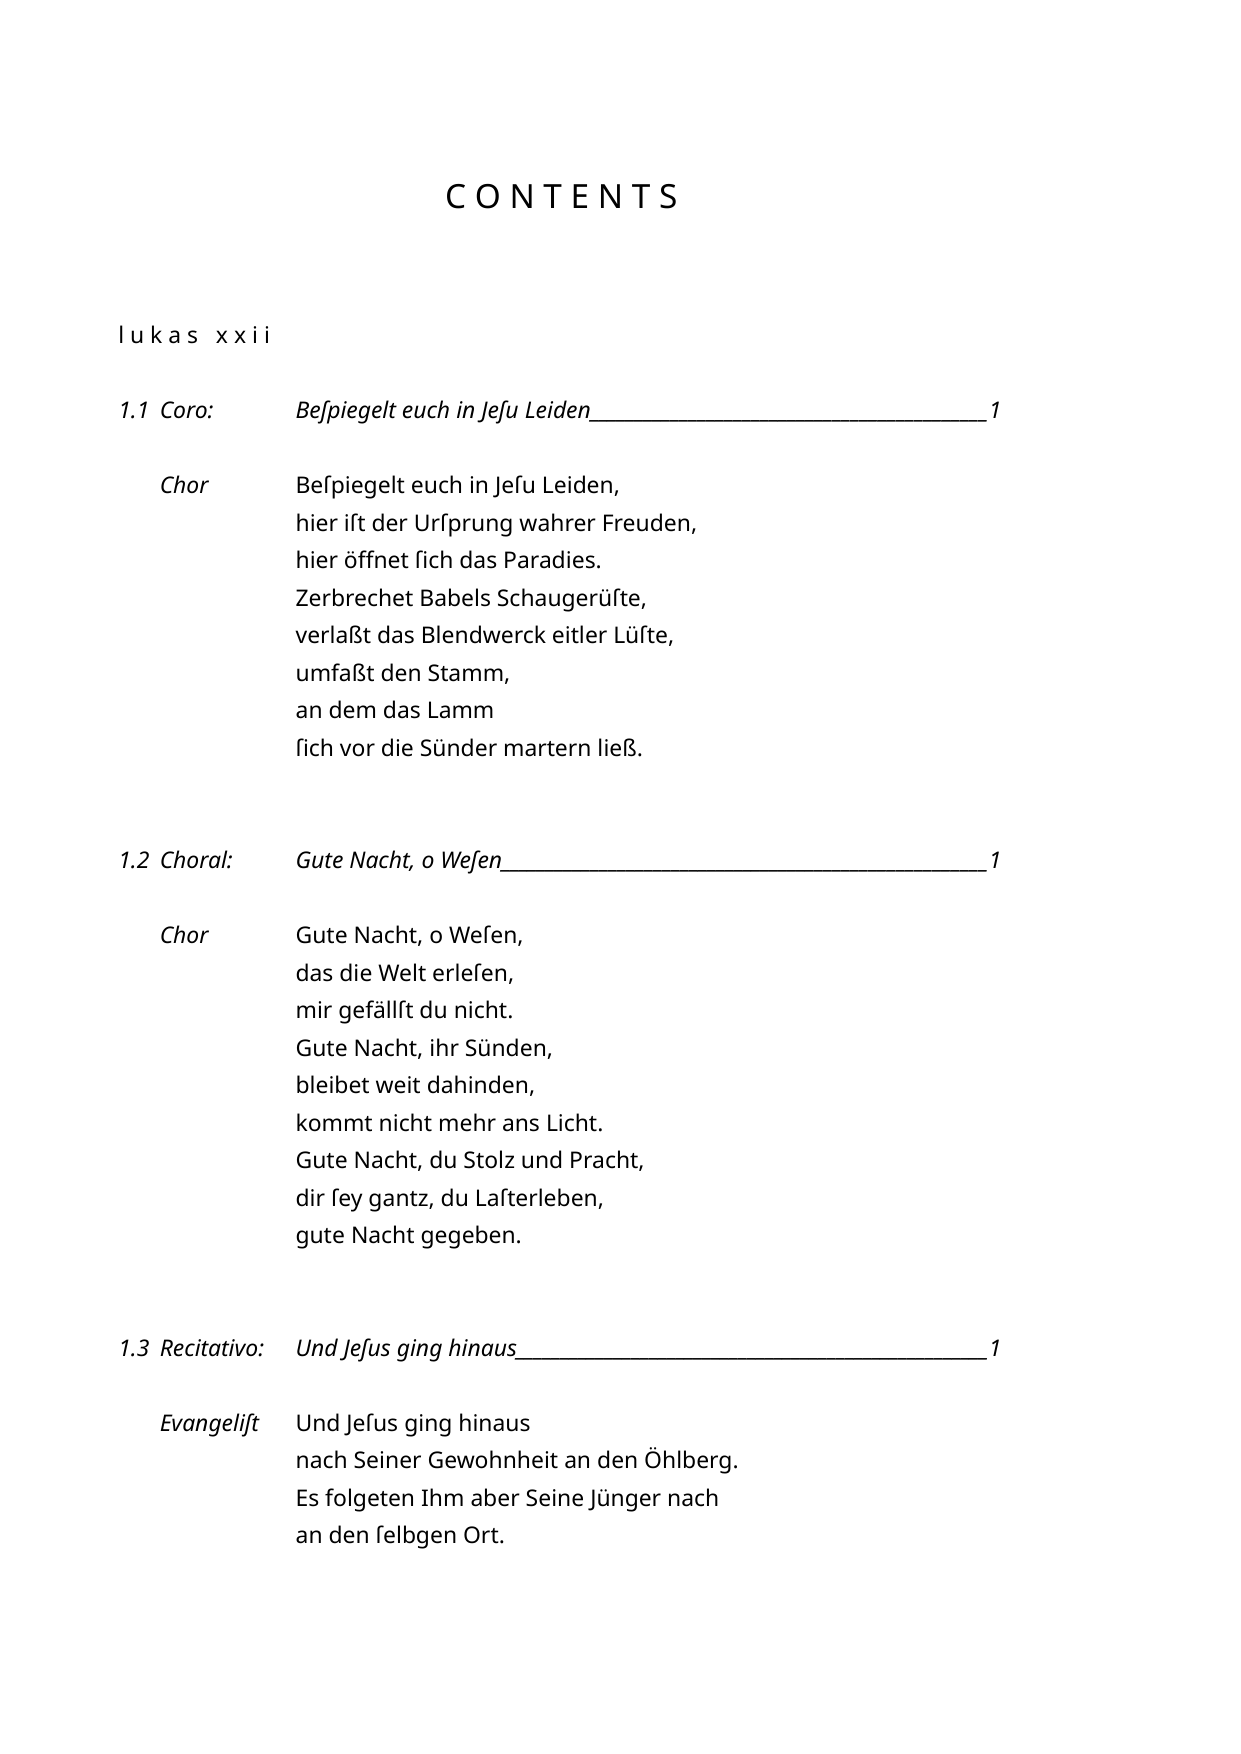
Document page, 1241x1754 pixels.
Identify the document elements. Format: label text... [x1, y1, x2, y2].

text C O N T E N T S [118, 118, 1004, 218]
text 1.2 Choral: Gute Nacht, o Weſen 1 Chor Gute Nacht, o Weſen, das die Welt erleſen, mir gefällſt du nicht. Gute Nacht, ihr Sünden, bleibet weit dahinden, kommt nicht mehr ans Licht. Gute Nacht, du Stolz und Pracht, dir ſey gantz, du Laſterleben, gute Nacht gegeben. [118, 844, 1004, 1250]
text 1.3 Recitativo: Und Jeſus ging hinaus 1 Evangeliſt Und Jeſus ging hinaus nach Seiner Gewohnheit an den Öhlberg. Es folgeten Ihm aber Seine Jünger nach an den ſelbgen Ort. [118, 1332, 1004, 1550]
text l u k a s x x i i [118, 319, 1004, 350]
text 1.1 Coro: Beſpiegelt euch in Jeſu Leiden 1 Chor Beſpiegelt euch in Jeſu Leiden, hier iſt der Urſprung wahrer Freuden, hier öffnet ſich das Paradies. Zerbrechet Babels Schaugerüſte, verlaßt das Blendwerck eitler Lüſte, umfaßt den Stamm, an dem das Lamm ſich vor die Sünder martern ließ. [118, 394, 1004, 763]
